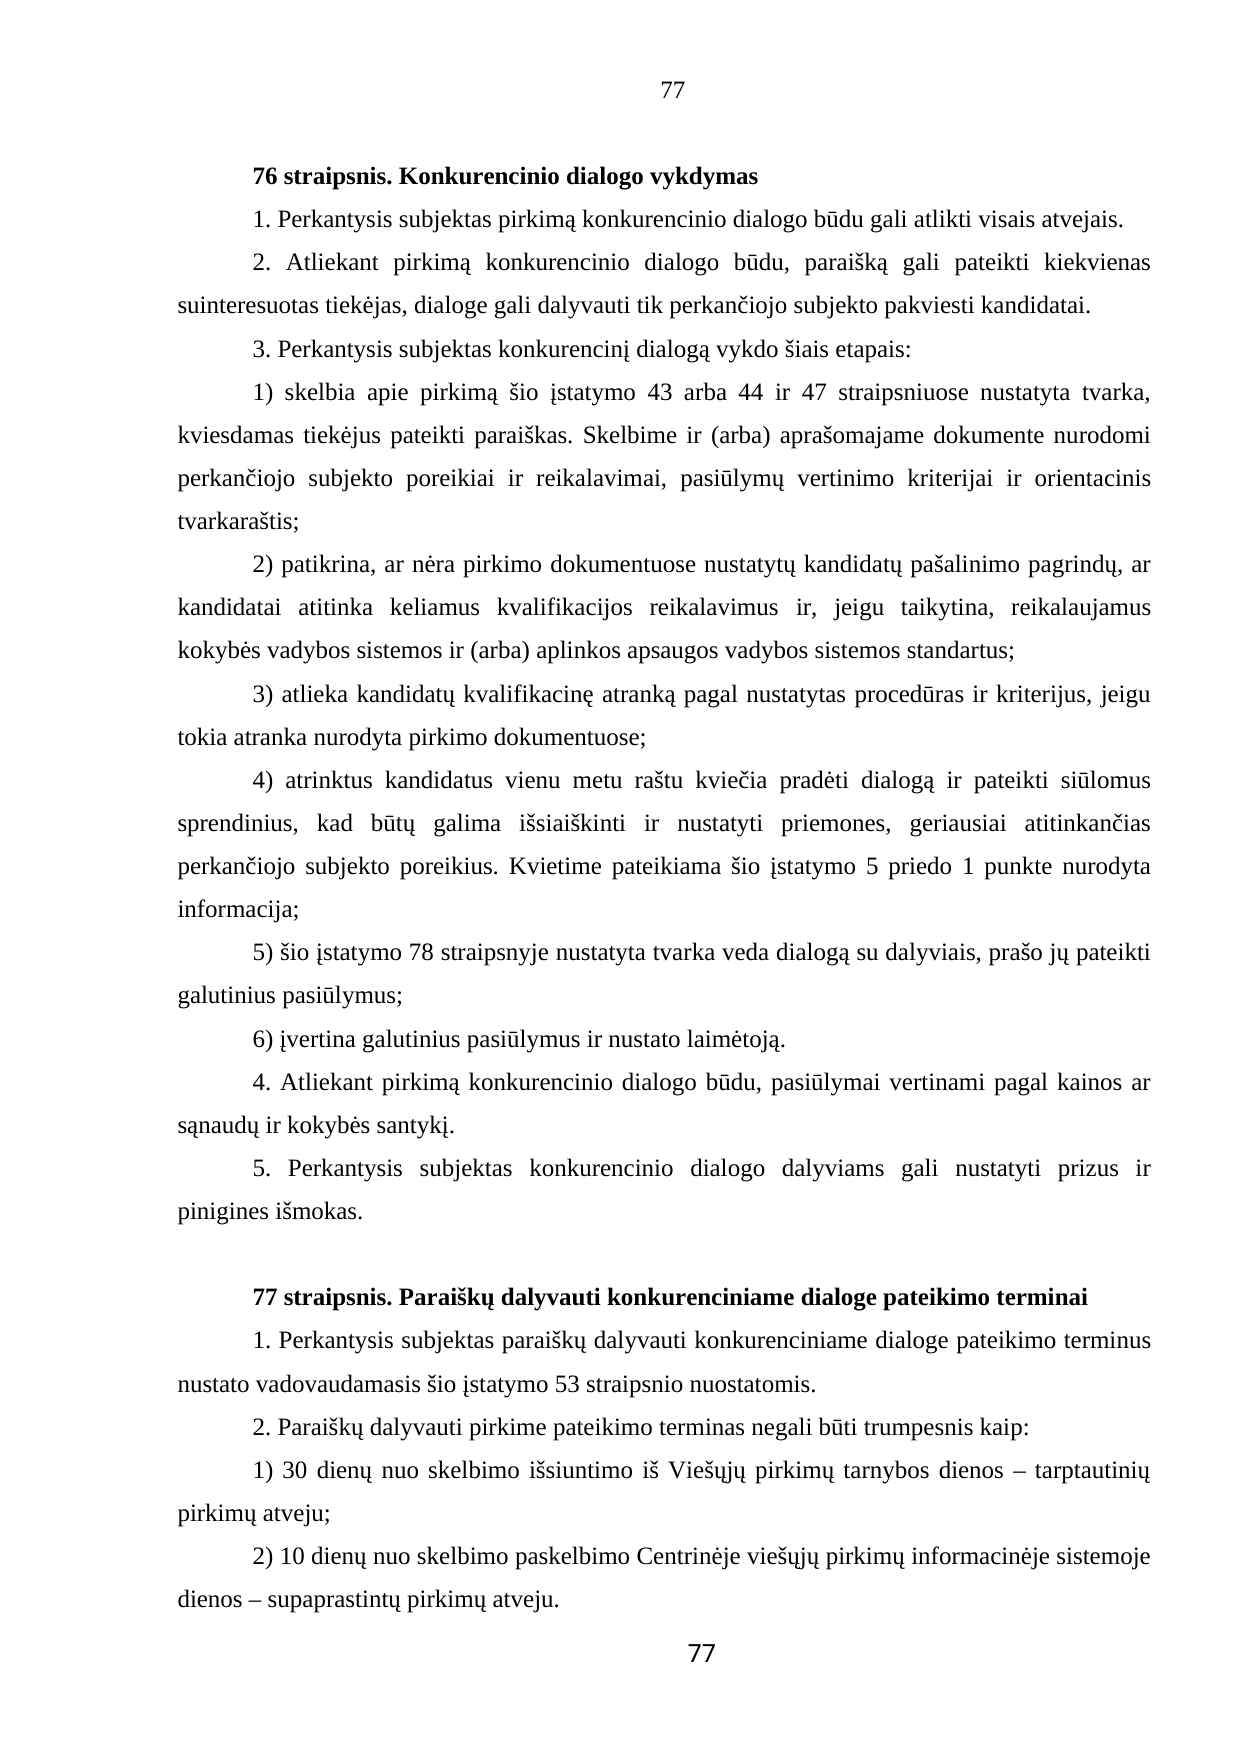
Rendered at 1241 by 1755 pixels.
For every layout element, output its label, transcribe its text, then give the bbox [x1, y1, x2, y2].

text 3) atlieka kandidatų kvalifikacinę atranką pagal nustatytas procedūras ir kriterijus, jeigu tokia atranka nurodyta pirkimo dokumentuose; [177, 679, 1152, 751]
text 2) 10 dienų nuo skelbimo paskelbimo Centrinėje viešųjų pirkimų informacinėje sistemoje dienos – supaprastintų pirkimų atveju. [177, 1541, 1152, 1613]
text 1. Perkantysis subjektas paraiškų dalyvauti konkurenciniame dialoge pateikimo terminus nustato vadovaudamasis šio įstatymo 53 straipsnio nuostatomis. [177, 1326, 1152, 1397]
text 5) šio įstatymo 78 straipsnyje nustatyta tvarka veda dialogą su dalyviais, prašo jų pateikti galutinius pasiūlymus; [177, 937, 1152, 1009]
text 77 straipsnis. Paraiškų dalyvauti konkurenciniame dialoge pateikimo terminai [177, 1282, 1152, 1311]
text 2. Atliekant pirkimą konkurencinio dialogo būdu, paraišką gali pateikti kiekvienas suinteresuotas tiekėjas, dialoge gali dalyvauti tik perkančiojo subjekto pakviesti kandidatai. [177, 247, 1152, 319]
text 2. Paraiškų dalyvauti pirkime pateikimo terminas negali būti trumpesnis kaip: [177, 1412, 1152, 1441]
text 3. Perkantysis subjektas konkurencinį dialogą vykdo šiais etapais: [177, 334, 1152, 362]
text 1) skelbia apie pirkimą šio įstatymo 43 arba 44 ir 47 straipsniuose nustatyta tvarka, kviesdamas tiekėjus pateikti paraiškas. Skelbime ir (arba) aprašomajame dokumente nurodomi perkančiojo subjekto poreikiai ir reikalavimai, pasiūlymų vertinimo kriterijai ir orientacinis tvarkaraštis; [177, 377, 1152, 535]
text 4) atrinktus kandidatus vienu metu raštu kviečia pradėti dialogą ir pateikti siūlomus sprendinius, kad būtų galima išsiaiškinti ir nustatyti priemones, geriausiai atitinkančias perkančiojo subjekto poreikius. Kvietime pateikiama šio įstatymo 5 priedo 1 punkte nurodyta informacija; [177, 765, 1152, 923]
text 2) patikrina, ar nėra pirkimo dokumentuose nustatytų kandidatų pašalinimo pagrindų, ar kandidatai atitinka keliamus kvalifikacijos reikalavimus ir, jeigu taikytina, reikalaujamus kokybės vadybos sistemos ir (arba) aplinkos apsaugos vadybos sistemos standartus; [177, 549, 1152, 664]
text 6) įvertina galutinius pasiūlymus ir nustato laimėtoją. [177, 1024, 1152, 1052]
text 1) 30 dienų nuo skelbimo išsiuntimo iš Viešųjų pirkimų tarnybos dienos – tarptautinių pirkimų atveju; [177, 1455, 1152, 1527]
text 76 straipsnis. Konkurencinio dialogo vykdymas [177, 161, 1152, 190]
text 4. Atliekant pirkimą konkurencinio dialogo būdu, pasiūlymai vertinami pagal kainos ar sąnaudų ir kokybės santykį. [177, 1067, 1152, 1139]
text 1. Perkantysis subjektas pirkimą konkurencinio dialogo būdu gali atlikti visais atvejais. [177, 204, 1152, 233]
text 5. Perkantysis subjektas konkurencinio dialogo dalyviams gali nustatyti prizus ir pinigines išmokas. [177, 1153, 1152, 1225]
